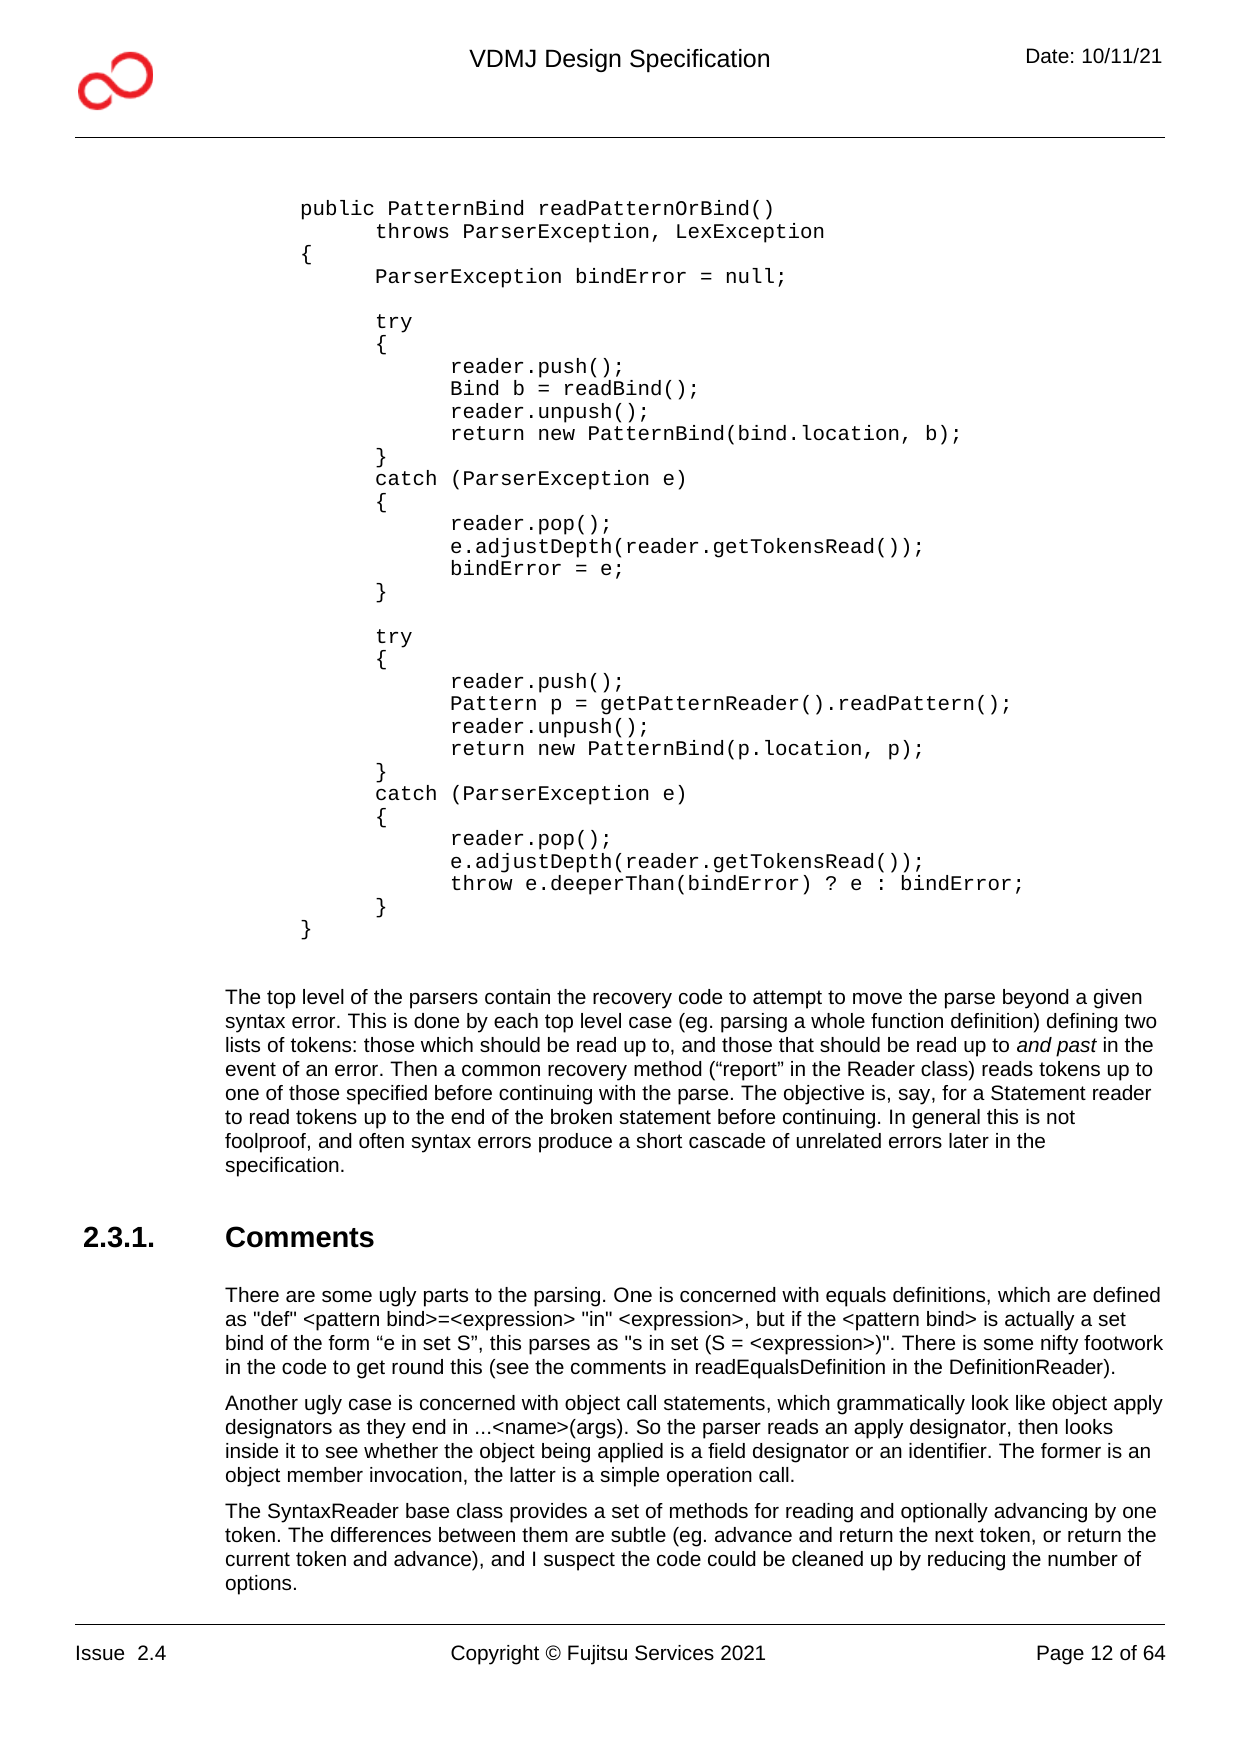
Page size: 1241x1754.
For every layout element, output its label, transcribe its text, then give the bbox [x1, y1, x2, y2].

text } [225, 445, 1165, 468]
text try [225, 625, 1165, 648]
text catch (ParserException e) [225, 783, 1165, 805]
text { [225, 333, 1165, 355]
text { [225, 648, 1165, 670]
text } [225, 895, 1165, 918]
text There are some ugly parts to the parsing. One is concerned with equals definitions, which are defined as "def" <pattern bind>=<expression> "in" <expression>, but if the <pattern bind> is actually a set bind of the form “e in set S”, this parses as "s in set (S = <expression>)". There is some nifty footwork in the code to get round this (see the comments in readEqualsDefinition in the DefinitionReader). [225, 1283, 1165, 1379]
text reader.push(); [225, 670, 1165, 693]
text } [225, 918, 1165, 940]
text return new PatternBind(p.location, p); [225, 738, 1165, 760]
text The SyntaxReader base class provides a set of methods for reading and optionally advancing by one token. The differences between them are subtle (eg. advance and return the next token, or return the current token and advance), and I suspect the code could be cleaned up by reducing the number of options. [225, 1500, 1165, 1596]
text Bind b = readBind(); [225, 378, 1165, 400]
text e.adjustDepth(reader.getTokensRead()); [225, 535, 1165, 558]
text reader.unpush(); [225, 715, 1165, 738]
text throw e.deeperThan(bindError) ? e : bindError; [225, 873, 1165, 895]
text { [225, 490, 1165, 513]
text ParserException bindError = null; [225, 265, 1165, 288]
text } [225, 580, 1165, 603]
text reader.pop(); [225, 828, 1165, 850]
subtitle Comments [75, 1219, 1165, 1253]
text reader.pop(); [225, 513, 1165, 535]
text reader.unpush(); [225, 400, 1165, 423]
text reader.push(); [225, 355, 1165, 378]
text { [225, 805, 1165, 828]
text { [225, 243, 1165, 265]
text The top level of the parsers contain the recovery code to attempt to move the parse beyond a given syntax error. This is done by each top level case (eg. parsing a whole function definition) defining two lists of tokens: those which should be read up to, and those that should be read up to and past in the event of an error. Then a common recovery method (“report” in the Reader class) reads tokens up to one of those specified before continuing with the parse. The objective is, say, for a Statement reader to read tokens up to the end of the broken statement before continuing. In general this is not foolproof, and often syntax errors produce a short cascade of unrelated errors later in the specification. [225, 985, 1165, 1177]
text try [225, 310, 1165, 333]
text Pattern p = getPatternReader().readPattern(); [225, 693, 1165, 715]
picture [78, 44, 153, 120]
text } [225, 760, 1165, 783]
text Another ugly case is concerned with object call statements, which grammatically look like object apply designators as they end in ...<name>(args). So the parser reads an apply designator, then looks inside it to see whether the object being applied is a field designator or an identifier. The former is an object member invocation, the latter is a simple operation call. [225, 1391, 1165, 1487]
text throws ParserException, LexException [225, 220, 1165, 243]
text return new PatternBind(bind.location, b); [225, 423, 1165, 445]
text bindError = e; [225, 558, 1165, 580]
text catch (ParserException e) [225, 468, 1165, 490]
text public PatternBind readPatternOrBind() [225, 198, 1165, 220]
text e.adjustDepth(reader.getTokensRead()); [225, 850, 1165, 873]
